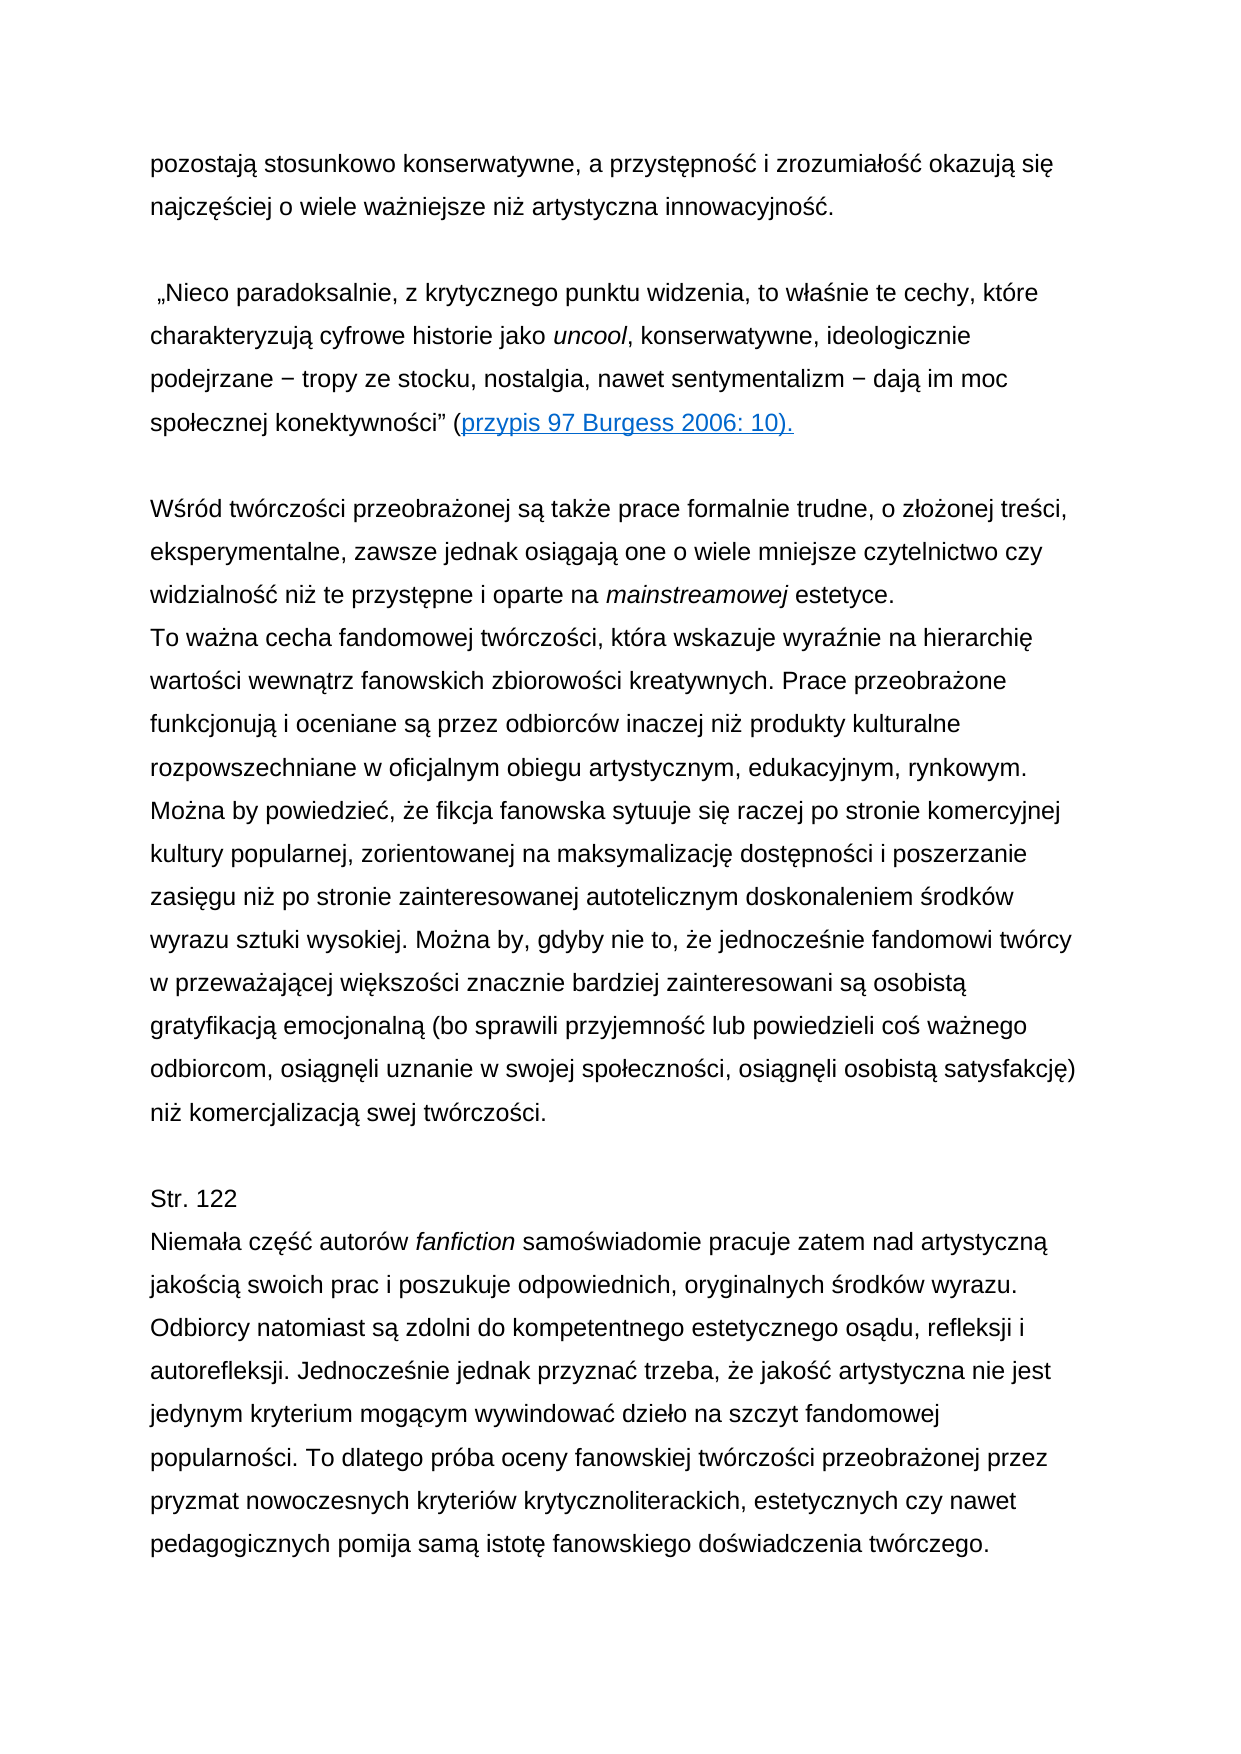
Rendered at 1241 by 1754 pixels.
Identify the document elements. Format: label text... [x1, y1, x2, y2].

text pozostają stosunkowo konserwatywne, a przystępność i zrozumiałość okazują się najczęściej o wiele ważniejsze niż artystyczna innowacyjność. [150, 149, 1090, 221]
text „Nieco paradoksalnie, z krytycznego punktu widzenia, to właśnie te cechy, które charakteryzują cyfrowe historie jako uncool, konserwatywne, ideologicznie podejrzane − tropy ze stocku, nostalgia, nawet sentymentalizm − dają im moc społecznej konektywności” (przypis 97 Burgess 2006: 10). [150, 278, 1090, 436]
text To ważna cecha fandomowej twórczości, która wskazuje wyraźnie na hierarchię wartości wewnątrz fanowskich zbiorowości kreatywnych. Prace przeobrażone funkcjonują i oceniane są przez odbiorców inaczej niż produkty kulturalne rozpowszechniane w oficjalnym obiegu artystycznym, edukacyjnym, rynkowym. Można by powiedzieć, że fikcja fanowska sytuuje się raczej po stronie komercyjnej kultury popularnej, zorientowanej na maksymalizację dostępności i poszerzanie zasięgu niż po stronie zainteresowanej autotelicznym doskonaleniem środków wyrazu sztuki wysokiej. Można by, gdyby nie to, że jednocześnie fandomowi twórcy w przeważającej większości znacznie bardziej zainteresowani są osobistą gratyfikacją emocjonalną (bo sprawili przyjemność lub powiedzieli coś ważnego odbiorcom, osiągnęli uznanie w swojej społeczności, osiągnęli osobistą satysfakcję) niż komercjalizacją swej twórczości. [150, 623, 1090, 1126]
text Wśród twórczości przeobrażonej są także prace formalnie trudne, o złożonej treści, eksperymentalne, zawsze jednak osiągają one o wiele mniejsze czytelnictwo czy widzialność niż te przystępne i oparte na mainstreamowej estetyce. [150, 494, 1090, 609]
text Str. 122 [150, 1184, 1090, 1213]
text Niemała część autorów fanfiction samoświadomie pracuje zatem nad artystyczną jakością swoich prac i poszukuje odpowiednich, oryginalnych środków wyrazu. Odbiorcy natomiast są zdolni do kompetentnego estetycznego osądu, refleksji i autorefleksji. Jednocześnie jednak przyznać trzeba, że jakość artystyczna nie jest jedynym kryterium mogącym wywindować dzieło na szczyt fandomowej popularności. To dlatego próba oceny fanowskiej twórczości przeobrażonej przez pryzmat nowoczesnych kryteriów krytycznoliterackich, estetycznych czy nawet pedagogicznych pomija samą istotę fanowskiego doświadczenia twórczego. [150, 1227, 1090, 1558]
